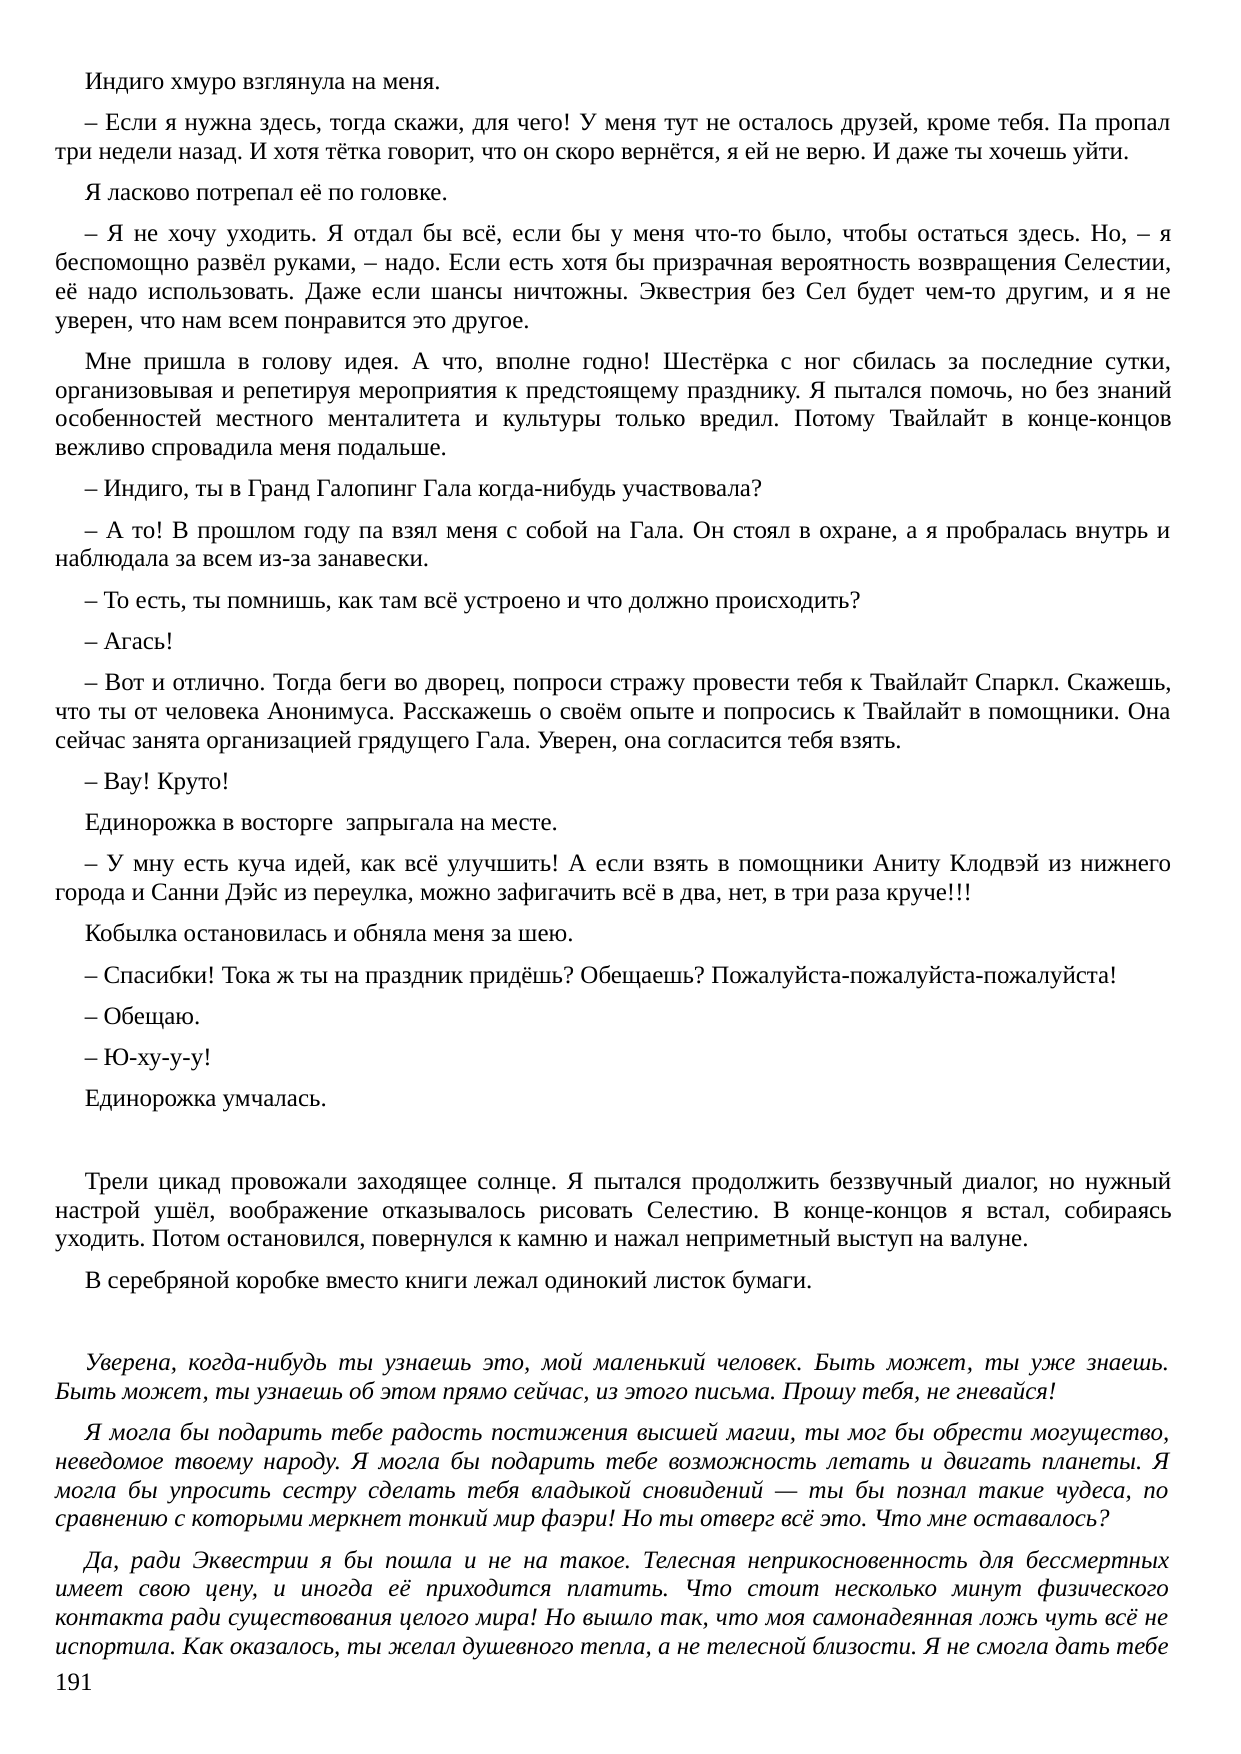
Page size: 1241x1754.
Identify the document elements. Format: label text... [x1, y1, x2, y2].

text – Вот и отлично. Тогда беги во дворец, попроси стражу провести тебя к Твайлайт Спаркл. Скажешь, что ты от человека Анонимуса. Расскажешь о своём опыте и попросись к Твайлайт в помощники. Она сейчас занята организацией грядущего Гала. Уверен, она согласится тебя взять. [55, 667, 1173, 753]
text Я могла бы подарить тебе радость постижения высшей магии, ты мог бы обрести могущество, неведомое твоему народу. Я могла бы подарить тебе возможность летать и двигать планеты. Я могла бы упросить сестру сделать тебя владыкой сновидений — ты бы познал такие чудеса, по сравнению с которыми меркнет тонкий мир фаэри! Но ты отверг всё это. Что мне оставалось? [55, 1417, 1173, 1532]
text В серебряной коробке вместо книги лежал одинокий листок бумаги. [55, 1265, 1173, 1293]
text – Я не хочу уходить. Я отдал бы всё, если бы у меня что-то было, чтобы остаться здесь. Но, – я беспомощно развёл руками, – надо. Если есть хотя бы призрачная вероятность возвращения Селестии, её надо использовать. Даже если шансы ничтожны. Эквестрия без Сел будет чем-то другим, и я не уверен, что нам всем понравится это другое. [55, 218, 1173, 333]
text Трели цикад провожали заходящее солнце. Я пытался продолжить беззвучный диалог, но нужный настрой ушёл, воображение отказывалось рисовать Селестию. В конце-концов я встал, собираясь уходить. Потом остановился, повернулся к камню и нажал неприметный выступ на валуне. [55, 1166, 1173, 1252]
text Я ласково потрепал её по головке. [55, 177, 1173, 206]
text – Агась! [55, 626, 1173, 655]
text – Спасибки! Тока ж ты на праздник придёшь? Обещаешь? Пожалуйста-пожалуйста-пожалуйста! [55, 960, 1173, 988]
text Единорожка умчалась. [55, 1083, 1173, 1112]
text – Индиго, ты в Гранд Галопинг Гала когда-нибудь участвовала? [55, 473, 1173, 502]
text Единорожка в восторге запрыгала на месте. [55, 807, 1173, 836]
text Уверена, когда-нибудь ты узнаешь это, мой маленький человек. Быть может, ты уже знаешь. Быть может, ты узнаешь об этом прямо сейчас, из этого письма. Прошу тебя, не гневайся! [55, 1347, 1173, 1405]
text Индиго хмуро взглянула на меня. [55, 66, 1173, 95]
text – То есть, ты помнишь, как там всё устроено и что должно происходить? [55, 585, 1173, 613]
text – Вау! Круто! [55, 766, 1173, 795]
text – Обещаю. [55, 1001, 1173, 1030]
text – У мну есть куча идей, как всё улучшить! А если взять в помощники Аниту Клодвэй из нижнего города и Санни Дэйс из переулка, можно зафигачить всё в два, нет, в три раза круче!!! [55, 848, 1173, 906]
text Кобылка остановилась и обняла меня за шею. [55, 918, 1173, 947]
text – Если я нужна здесь, тогда скажи, для чего! У меня тут не осталось друзей, кроме тебя. Па пропал три недели назад. И хотя тётка говорит, что он скоро вернётся, я ей не верю. И даже ты хочешь уйти. [55, 107, 1173, 165]
text Мне пришла в голову идея. А что, вполне годно! Шестёрка с ног сбилась за последние сутки, организовывая и репетируя мероприятия к предстоящему празднику. Я пытался помочь, но без знаний особенностей местного менталитета и культуры только вредил. Потому Твайлайт в конце-концов вежливо спровадила меня подальше. [55, 346, 1173, 461]
text Да, ради Эквестрии я бы пошла и не на такое. Телесная неприкосновенность для бессмертных имеет свою цену, и иногда её приходится платить. Что стоит несколько минут физического контакта ради существования целого мира! Но вышло так, что моя самонадеянная ложь чуть всё не испортила. Как оказалось, ты желал душевного тепла, а не телесной близости. Я не смогла дать тебе [55, 1545, 1173, 1660]
text – А то! В прошлом году па взял меня с собой на Гала. Он стоял в охране, а я пробралась внутрь и наблюдала за всем из-за занавески. [55, 515, 1173, 572]
text – Ю-ху-у-у! [55, 1042, 1173, 1071]
